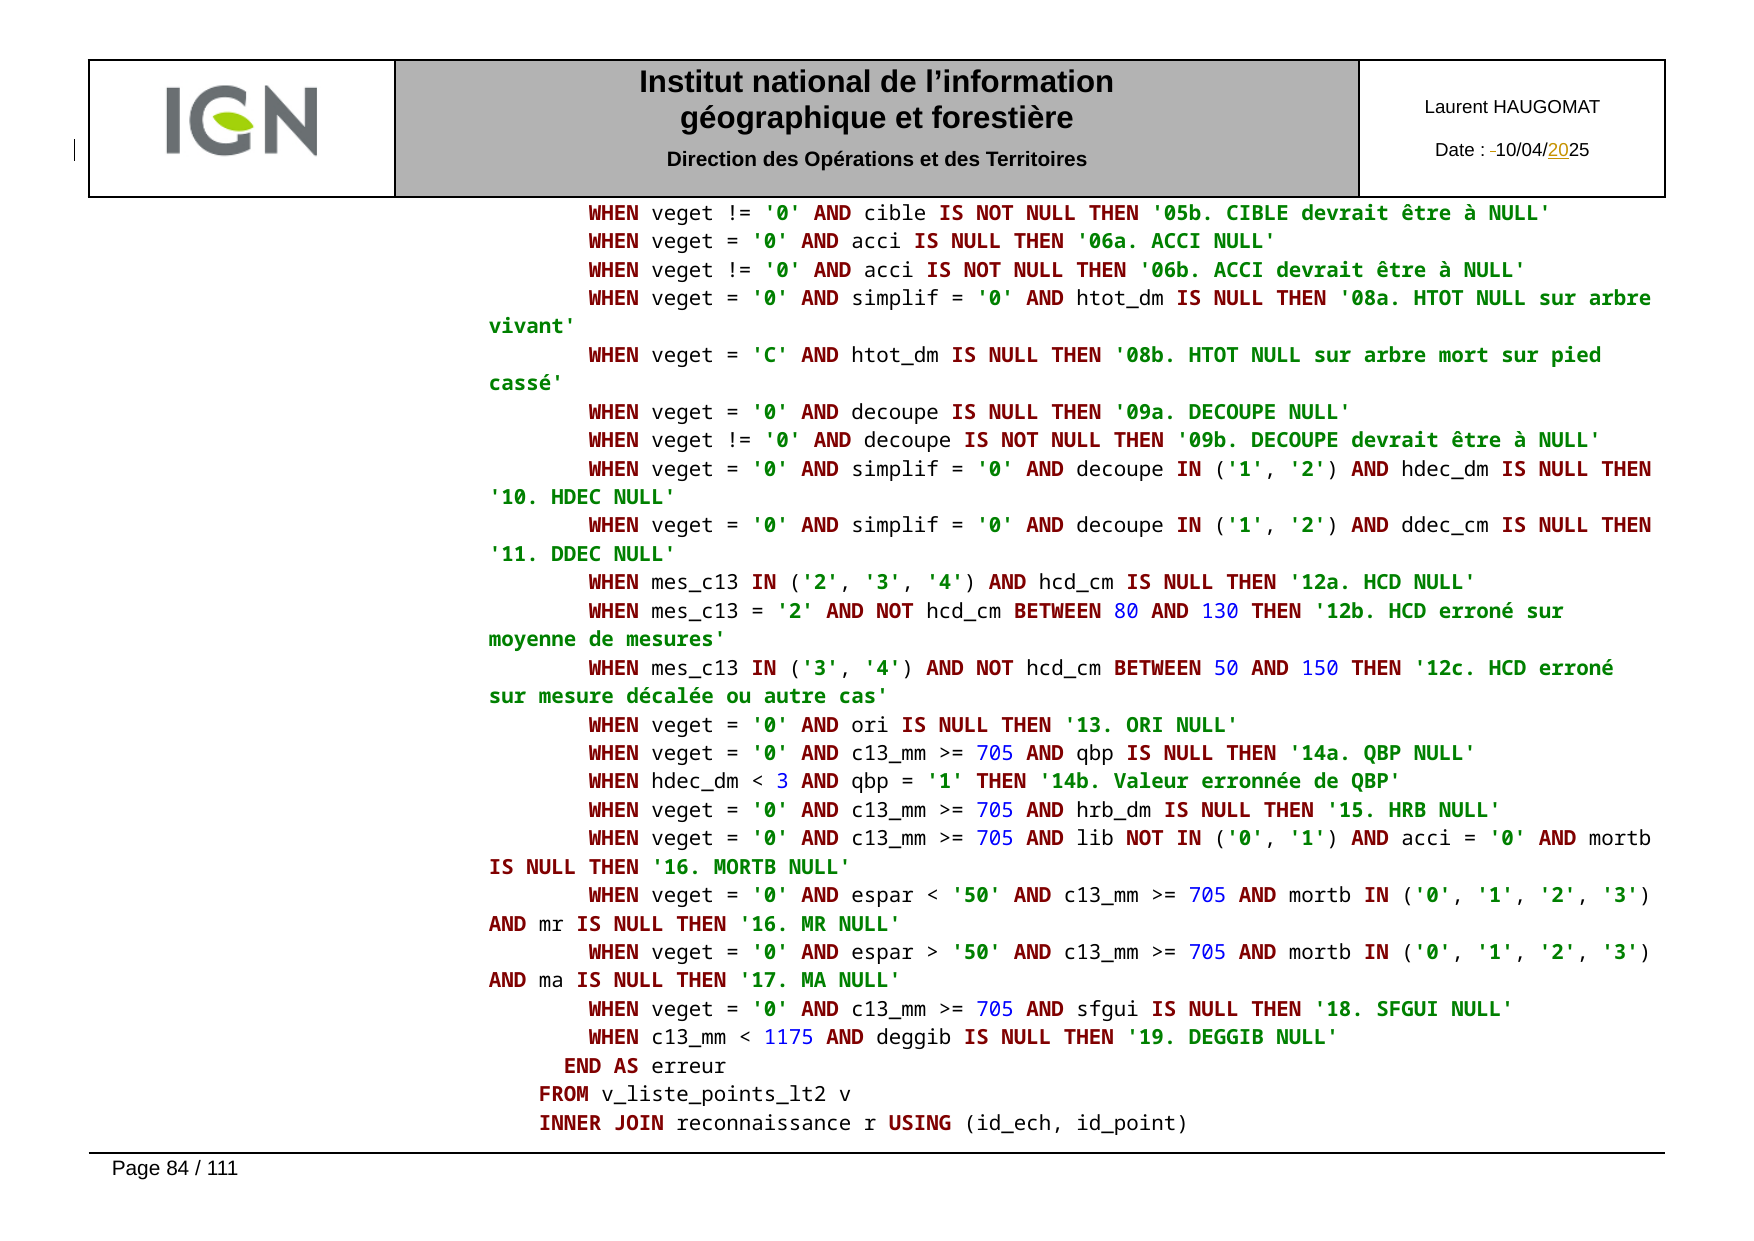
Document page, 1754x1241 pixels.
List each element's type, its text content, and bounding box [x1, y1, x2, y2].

picture [141, 62, 343, 180]
table_cell [89, 198, 483, 1142]
table_cell WHEN veget != '0' AND cible IS NOT NULL THEN '05b. CIBLE devrait être à NULL' WHEN veget = '0' AND acci IS NULL THEN '06a. ACCI NULL' WHEN veget != '0' AND acci IS NOT NULL THEN '06b. ACCI devrait être à NULL' WHEN veget = '0' AND simplif = '0' AND htot_dm IS NULL THEN '08a. HTOT NULL sur arbre vivant' WHEN veget = 'C' AND htot_dm IS NULL THEN '08b. HTOT NULL sur arbre mort sur pied cassé' WHEN veget = '0' AND decoupe IS NULL THEN '09a. DECOUPE NULL' WHEN veget != '0' AND decoupe IS NOT NULL THEN '09b. DECOUPE devrait être à NULL' WHEN veget = '0' AND simplif = '0' AND decoupe IN ('1', '2') AND hdec_dm IS NULL THEN '10. HDEC NULL' WHEN veget = '0' AND simplif = '0' AND decoupe IN ('1', '2') AND ddec_cm IS NULL THEN '11. DDEC NULL' WHEN mes_c13 IN ('2', '3', '4') AND hcd_cm IS NULL THEN '12a. HCD NULL' WHEN mes_c13 = '2' AND NOT hcd_cm BETWEEN 80 AND 130 THEN '12b. HCD erroné sur moyenne de mesures' WHEN mes_c13 IN ('3', '4') AND NOT hcd_cm BETWEEN 50 AND 150 THEN '12c. HCD erroné sur mesure décalée ou autre cas' WHEN veget = '0' AND ori IS NULL THEN '13. ORI NULL' WHEN veget = '0' AND c13_mm >= 705 AND qbp IS NULL THEN '14a. QBP NULL' WHEN hdec_dm < 3 AND qbp = '1' THEN '14b. Valeur erronnée de QBP' WHEN veget = '0' AND c13_mm >= 705 AND hrb_dm IS NULL THEN '15. HRB NULL' WHEN veget = '0' AND c13_mm >= 705 AND lib NOT IN ('0', '1') AND acci = '0' AND mortb IS NULL THEN '16. MORTB NULL' WHEN veget = '0' AND espar < '50' AND c13_mm >= 705 AND mortb IN ('0', '1', '2', '3') AND mr IS NULL THEN '16. MR NULL' WHEN veget = '0' AND espar > '50' AND c13_mm >= 705 AND mortb IN ('0', '1', '2', '3') AND ma IS NULL THEN '17. MA NULL' WHEN veget = '0' AND c13_mm >= 705 AND sfgui IS NULL THEN '18. SFGUI NULL' WHEN c13_mm < 1175 AND deggib IS NULL THEN '19. DEGGIB NULL' END AS erreur FROM v_liste_points_lt2 v INNER JOIN reconnaissance r USING (id_ech, id_point) [483, 198, 1665, 1142]
